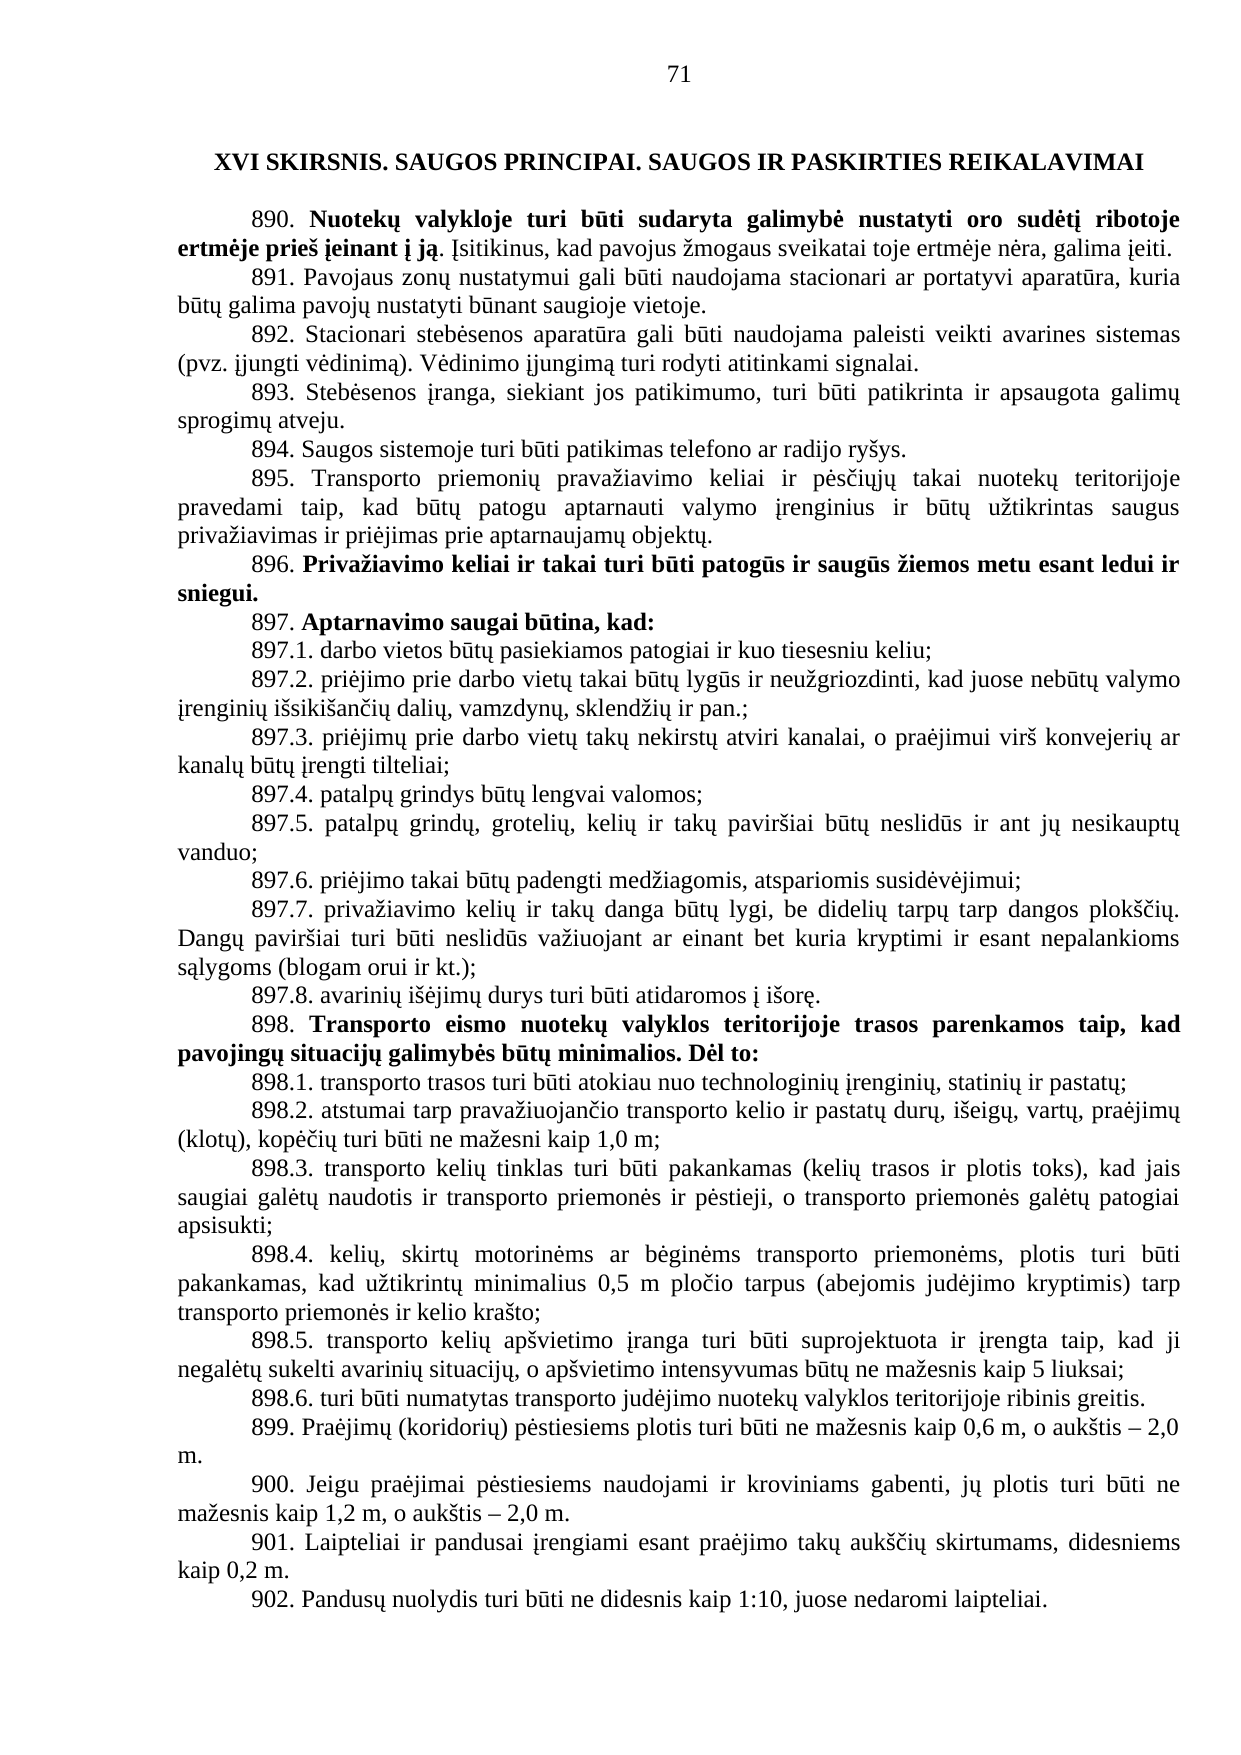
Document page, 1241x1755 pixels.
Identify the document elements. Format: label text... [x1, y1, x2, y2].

text 902. Pandusų nuolydis turi būti ne didesnis kaip 1:10, juose nedaromi laipteliai. [177, 1584, 1181, 1613]
text 897.2. priėjimo prie darbo vietų takai būtų lygūs ir neužgriozdinti, kad juose nebūtų valymo įrenginių išsikišančių dalių, vamzdynų, sklendžių ir pan.; [177, 664, 1181, 722]
text 895. Transporto priemonių pravažiavimo keliai ir pėsčiųjų takai nuotekų teritorijoje pravedami taip, kad būtų patogu aptarnauti valymo įrenginius ir būtų užtikrintas saugus privažiavimas ir priėjimas prie aptarnaujamų objektų. [177, 463, 1181, 549]
text 898.5. transporto kelių apšvietimo įranga turi būti suprojektuota ir įrengta taip, kad ji negalėtų sukelti avarinių situacijų, o apšvietimo intensyvumas būtų ne mažesnis kaip 5 liuksai; [177, 1326, 1181, 1383]
text 897.7. privažiavimo kelių ir takų danga būtų lygi, be didelių tarpų tarp dangos plokščių. Dangų paviršiai turi būti neslidūs važiuojant ar einant bet kuria kryptimi ir esant nepalankioms sąlygoms (blogam orui ir kt.); [177, 894, 1181, 981]
text 898.2. atstumai tarp pravažiuojančio transporto kelio ir pastatų durų, išeigų, vartų, praėjimų (klotų), kopėčių turi būti ne mažesni kaip 1,0 m; [177, 1096, 1181, 1153]
text 897.1. darbo vietos būtų pasiekiamos patogiai ir kuo tiesesniu keliu; [177, 636, 1181, 664]
text 897.5. patalpų grindų, grotelių, kelių ir takų paviršiai būtų neslidūs ir ant jų nesikauptų vanduo; [177, 808, 1181, 866]
text 890. Nuotekų valykloje turi būti sudaryta galimybė nustatyti oro sudėtį ribotoje ertmėje prieš įeinant į ją. Įsitikinus, kad pavojus žmogaus sveikatai toje ertmėje nėra, galima įeiti. [177, 204, 1181, 262]
text 897.6. priėjimo takai būtų padengti medžiagomis, atspariomis susidėvėjimui; [177, 866, 1181, 894]
text 900. Jeigu praėjimai pėstiesiems naudojami ir kroviniams gabenti, jų plotis turi būti ne mažesnis kaip 1,2 m, o aukštis – 2,0 m. [177, 1469, 1181, 1527]
text 891. Pavojaus zonų nustatymui gali būti naudojama stacionari ar portatyvi aparatūra, kuria būtų galima pavojų nustatyti būnant saugioje vietoje. [177, 262, 1181, 319]
text 893. Stebėsenos įranga, siekiant jos patikimumo, turi būti patikrinta ir apsaugota galimų sprogimų atveju. [177, 377, 1181, 434]
text 898.1. transporto trasos turi būti atokiau nuo technologinių įrenginių, statinių ir pastatų; [177, 1067, 1181, 1096]
text 896. Privažiavimo keliai ir takai turi būti patogūs ir saugūs žiemos metu esant ledui ir sniegui. [177, 549, 1181, 607]
text 892. Stacionari stebėsenos aparatūra gali būti naudojama paleisti veikti avarines sistemas (pvz. įjungti vėdinimą). Vėdinimo įjungimą turi rodyti atitinkami signalai. [177, 319, 1181, 377]
text 898. Transporto eismo nuotekų valyklos teritorijoje trasos parenkamos taip, kad pavojingų situacijų galimybės būtų minimalios. Dėl to: [177, 1009, 1181, 1067]
text 898.6. turi būti numatytas transporto judėjimo nuotekų valyklos teritorijoje ribinis greitis. [177, 1383, 1181, 1412]
text 897.8. avarinių išėjimų durys turi būti atidaromos į išorę. [177, 981, 1181, 1009]
text 901. Laipteliai ir pandusai įrengiami esant praėjimo takų aukščių skirtumams, didesniems kaip 0,2 m. [177, 1527, 1181, 1584]
text 898.3. transporto kelių tinklas turi būti pakankamas (kelių trasos ir plotis toks), kad jais saugiai galėtų naudotis ir transporto priemonės ir pėstieji, o transporto priemonės galėtų patogiai apsisukti; [177, 1153, 1181, 1239]
text 897.3. priėjimų prie darbo vietų takų nekirstų atviri kanalai, o praėjimui virš konvejerių ar kanalų būtų įrengti tilteliai; [177, 722, 1181, 779]
text 899. Praėjimų (koridorių) pėstiesiems plotis turi būti ne mažesnis kaip 0,6 m, o aukštis – 2,0 m. [177, 1412, 1181, 1469]
text 894. Saugos sistemoje turi būti patikimas telefono ar radijo ryšys. [177, 434, 1181, 463]
text 897.4. patalpų grindys būtų lengvai valomos; [177, 779, 1181, 808]
text XvI SKIRSNIS. SAUGOS PRINCIPAI. SAUGOS IR PASKIRTIES REIKALAVIMAI [177, 147, 1181, 176]
text 897. Aptarnavimo saugai būtina, kad: [177, 607, 1181, 636]
text 898.4. kelių, skirtų motorinėms ar bėginėms transporto priemonėms, plotis turi būti pakankamas, kad užtikrintų minimalius 0,5 m pločio tarpus (abejomis judėjimo kryptimis) tarp transporto priemonės ir kelio krašto; [177, 1239, 1181, 1326]
